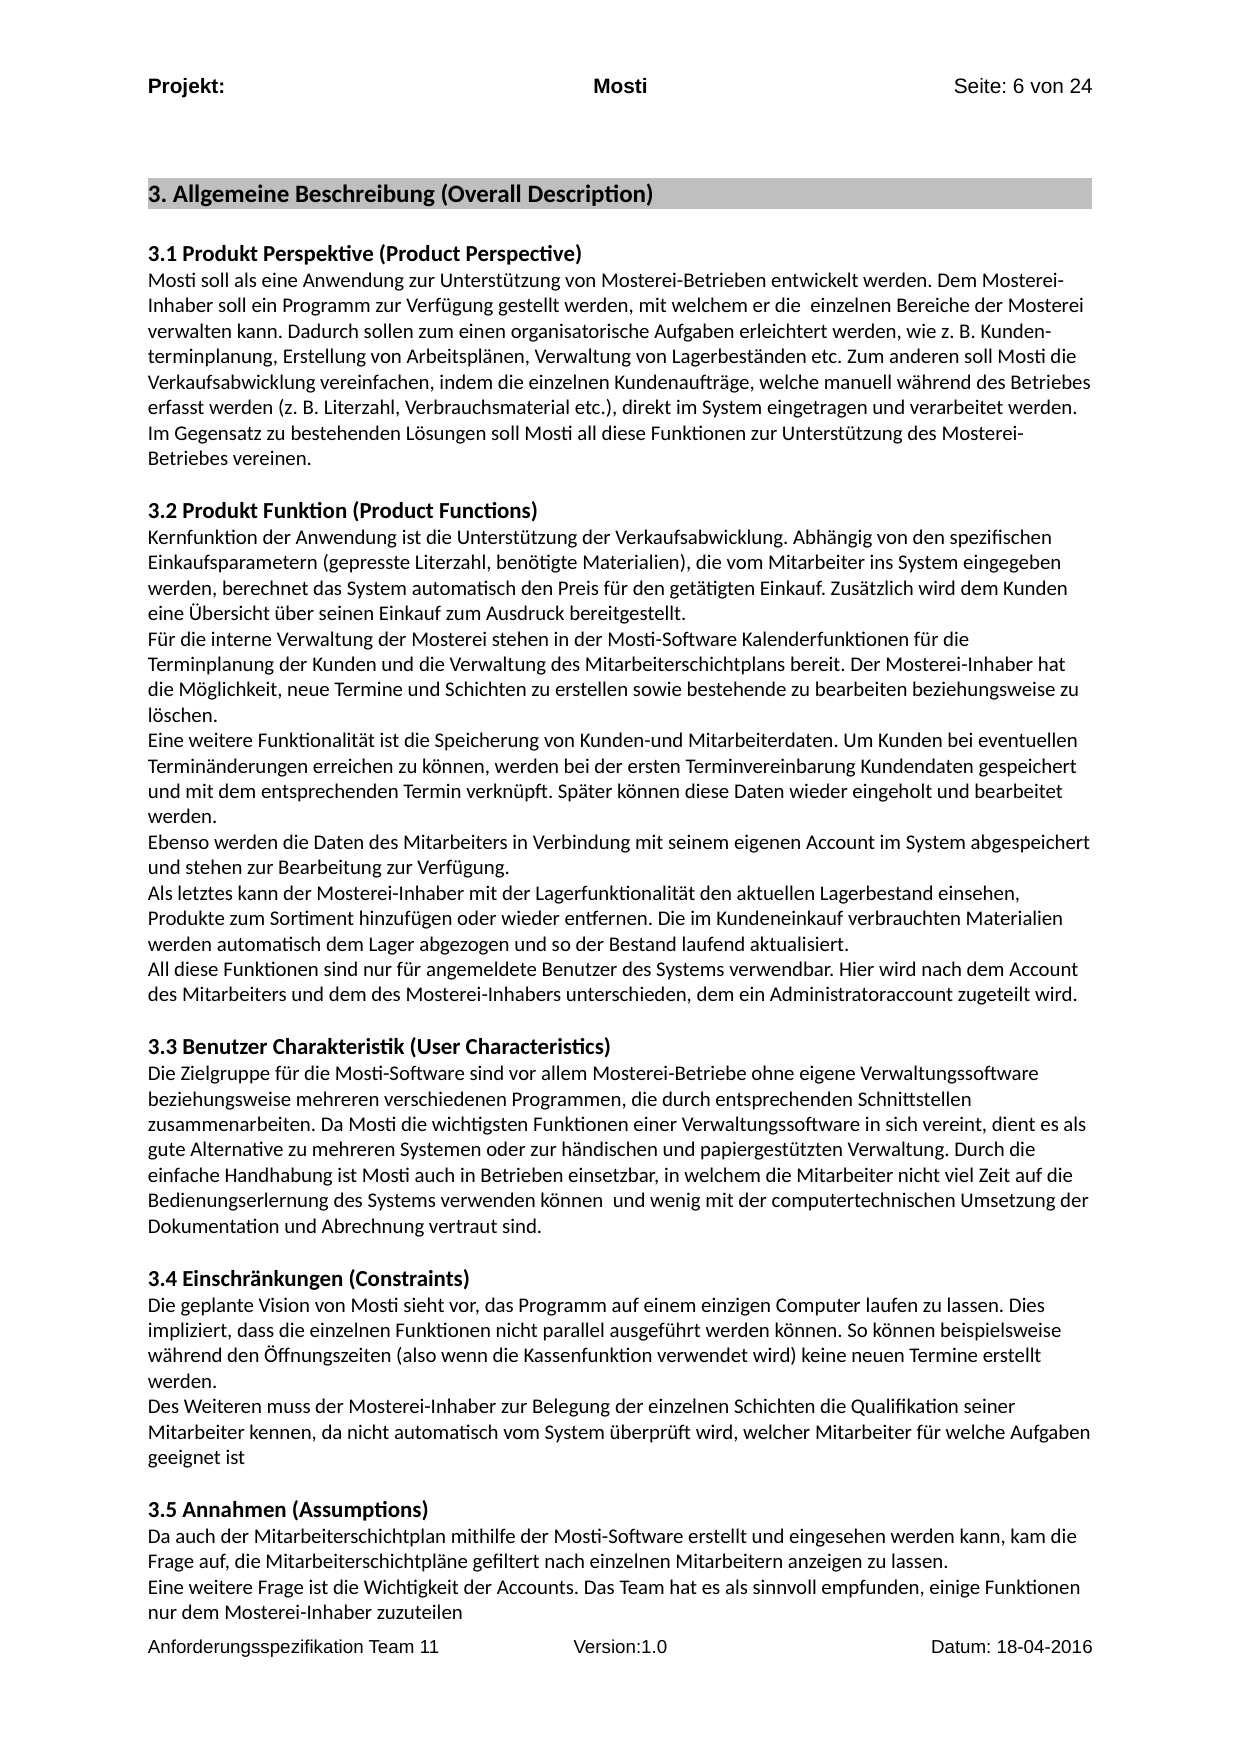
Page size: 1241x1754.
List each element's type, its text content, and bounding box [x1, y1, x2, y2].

subtitle 3.3 Benutzer Charakteristik (User Characteristics) [148, 1032, 1092, 1060]
subtitle 3.5 Annahmen (Assumptions) [148, 1495, 1092, 1523]
text Des Weiteren muss der Mosterei-Inhaber zur Belegung der einzelnen Schichten die Qualifikation seiner Mitarbeiter kennen, da nicht automatisch vom System überprüft wird, welcher Mitarbeiter für welche Aufgaben geeignet ist [148, 1393, 1092, 1470]
subtitle 3.1 Produkt Perspektive (Product Perspective) [148, 239, 1092, 267]
text Eine weitere Funktionalität ist die Speicherung von Kunden-und Mitarbeiterdaten. Um Kunden bei eventuellen Terminänderungen erreichen zu können, werden bei der ersten Terminvereinbarung Kundendaten gespeichert und mit dem entsprechenden Termin verknüpft. Später können diese Daten wieder eingeholt und bearbeitet werden. [148, 727, 1092, 829]
text Die geplante Vision von Mosti sieht vor, das Programm auf einem einzigen Computer laufen zu lassen. Dies impliziert, dass die einzelnen Funktionen nicht parallel ausgeführt werden können. So können beispielsweise während den Öffnungszeiten (also wenn die Kassenfunktion verwendet wird) keine neuen Termine erstellt werden. [148, 1292, 1092, 1393]
text 3. Allgemeine Beschreibung (Overall Description) [148, 178, 1092, 209]
text Kernfunktion der Anwendung ist die Unterstützung der Verkaufsabwicklung. Abhängig von den spezifischen Einkaufsparametern (gepresste Literzahl, benötigte Materialien), die vom Mitarbeiter ins System eingegeben werden, berechnet das System automatisch den Preis für den getätigten Einkauf. Zusätzlich wird dem Kunden eine Übersicht über seinen Einkauf zum Ausdruck bereitgestellt. [148, 524, 1092, 626]
text Als letztes kann der Mosterei-Inhaber mit der Lagerfunktionalität den aktuellen Lagerbestand einsehen, Produkte zum Sortiment hinzufügen oder wieder entfernen. Die im Kundeneinkauf verbrauchten Materialien werden automatisch dem Lager abgezogen und so der Bestand laufend aktualisiert. [148, 880, 1092, 956]
text Eine weitere Frage ist die Wichtigkeit der Accounts. Das Team hat es als sinnvoll empfunden, einige Funktionen nur dem Mosterei-Inhaber zuzuteilen [148, 1574, 1092, 1625]
subtitle 3.2 Produkt Funktion (Product Functions) [148, 496, 1092, 524]
subtitle 3.4 Einschränkungen (Constraints) [148, 1264, 1092, 1292]
text Mosti soll als eine Anwendung zur Unterstützung von Mosterei-Betrieben entwickelt werden. Dem Mosterei-Inhaber soll ein Programm zur Verfügung gestellt werden, mit welchem er die einzelnen Bereiche der Mosterei verwalten kann. Dadurch sollen zum einen organisatorische Aufgaben erleichtert werden, wie z. B. Kunden-terminplanung, Erstellung von Arbeitsplänen, Verwaltung von Lagerbeständen etc. Zum anderen soll Mosti die Verkaufsabwicklung vereinfachen, indem die einzelnen Kundenaufträge, welche manuell während des Betriebes erfasst werden (z. B. Literzahl, Verbrauchsmaterial etc.), direkt im System eingetragen und verarbeitet werden. Im Gegensatz zu bestehenden Lösungen soll Mosti all diese Funktionen zur Unterstützung des Mosterei-Betriebes vereinen. [148, 267, 1092, 471]
text All diese Funktionen sind nur für angemeldete Benutzer des Systems verwendbar. Hier wird nach dem Account des Mitarbeiters und dem des Mosterei-Inhabers unterschieden, dem ein Administratoraccount zugeteilt wird. [148, 956, 1092, 1007]
text Da auch der Mitarbeiterschichtplan mithilfe der Mosti-Software erstellt und eingesehen werden kann, kam die Frage auf, die Mitarbeiterschichtpläne gefiltert nach einzelnen Mitarbeitern anzeigen zu lassen. [148, 1523, 1092, 1574]
text Die Zielgruppe für die Mosti-Software sind vor allem Mosterei-Betriebe ohne eigene Verwaltungssoftware beziehungsweise mehreren verschiedenen Programmen, die durch entsprechenden Schnittstellen zusammenarbeiten. Da Mosti die wichtigsten Funktionen einer Verwaltungssoftware in sich vereint, dient es als gute Alternative zu mehreren Systemen oder zur händischen und papiergestützten Verwaltung. Durch die einfache Handhabung ist Mosti auch in Betrieben einsetzbar, in welchem die Mitarbeiter nicht viel Zeit auf die Bedienungserlernung des Systems verwenden können und wenig mit der computertechnischen Umsetzung der Dokumentation und Abrechnung vertraut sind. [148, 1060, 1092, 1238]
text Für die interne Verwaltung der Mosterei stehen in der Mosti-Software Kalenderfunktionen für die Terminplanung der Kunden und die Verwaltung des Mitarbeiterschichtplans bereit. Der Mosterei-Inhaber hat die Möglichkeit, neue Termine und Schichten zu erstellen sowie bestehende zu bearbeiten beziehungsweise zu löschen. [148, 626, 1092, 727]
text Ebenso werden die Daten des Mitarbeiters in Verbindung mit seinem eigenen Account im System abgespeichert und stehen zur Bearbeitung zur Verfügung. [148, 829, 1092, 880]
